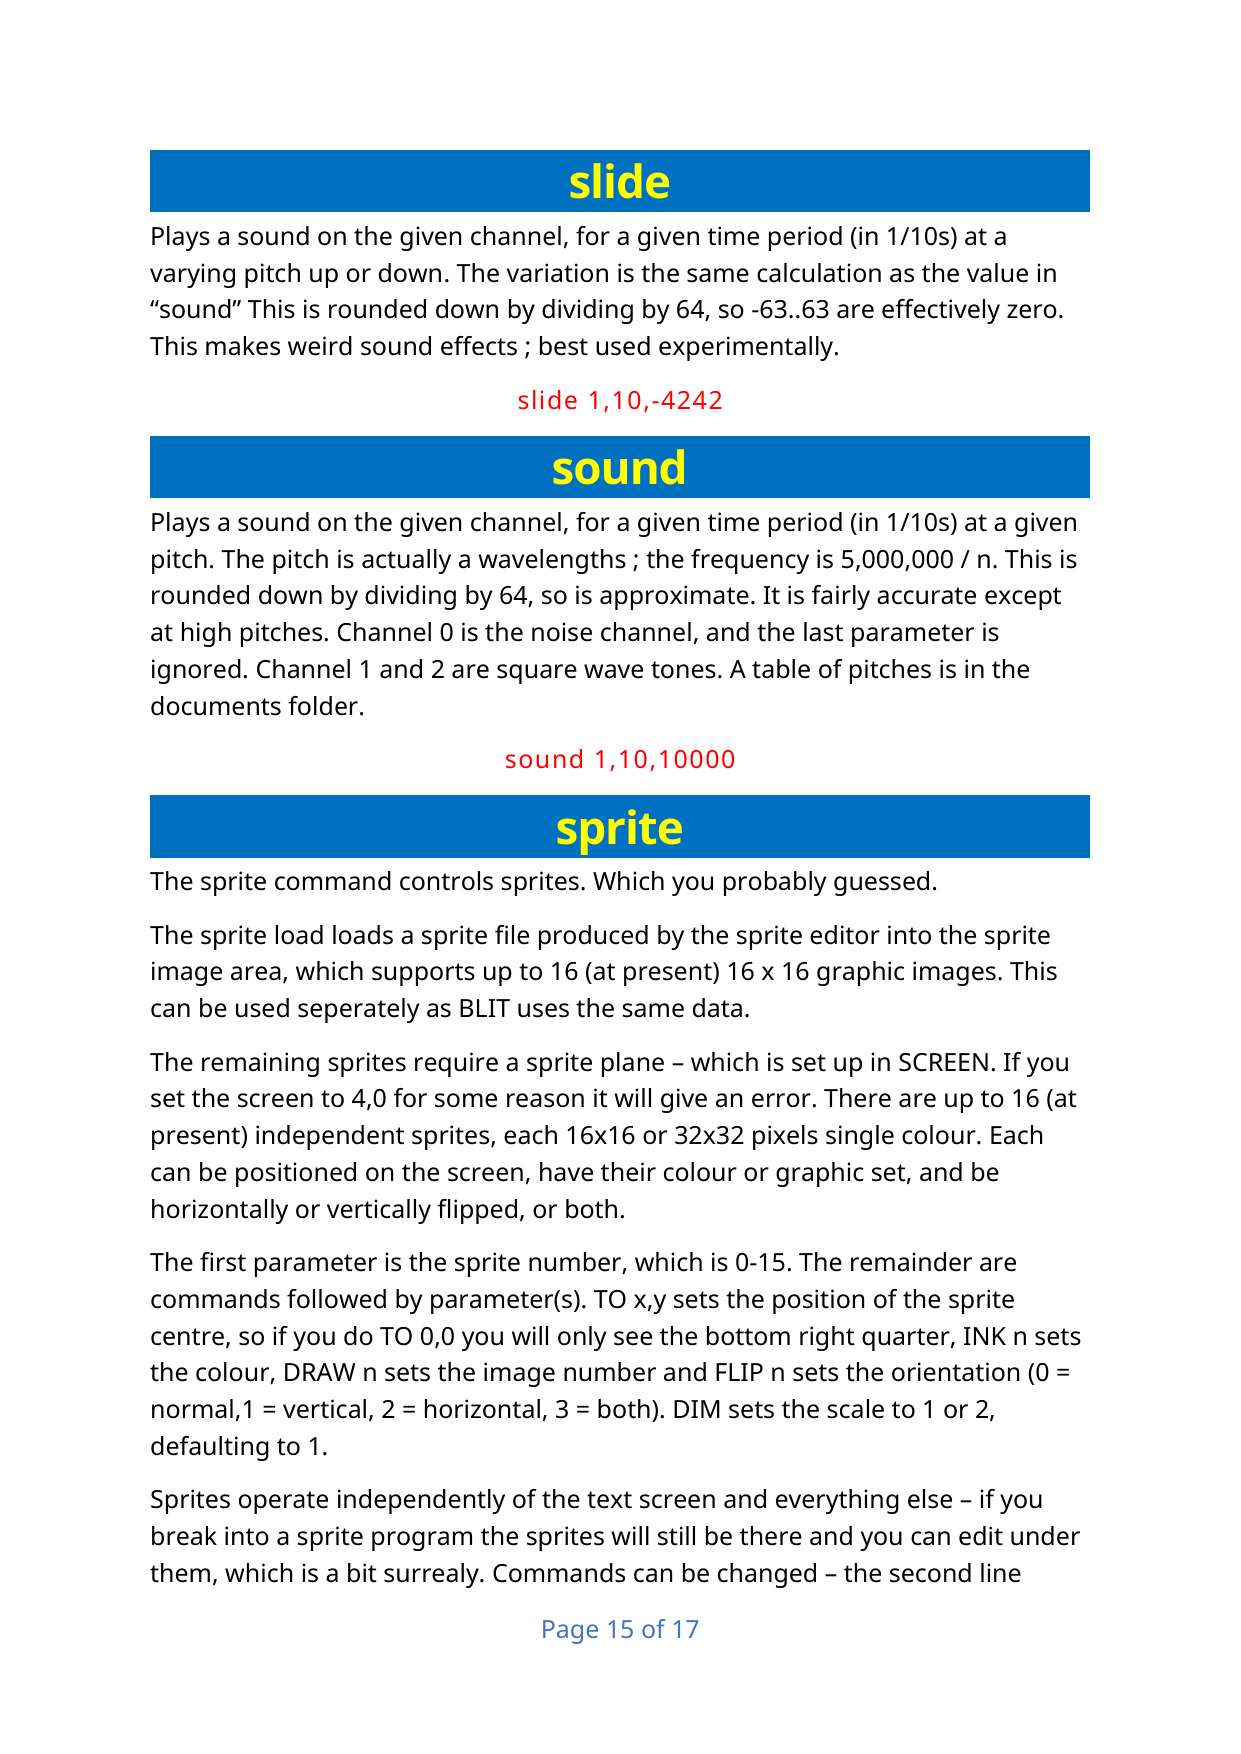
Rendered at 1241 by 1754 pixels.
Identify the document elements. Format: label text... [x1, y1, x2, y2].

text The sprite load loads a sprite file produced by the sprite editor into the sprite image area, which supports up to 16 (at present) 16 x 16 graphic images. This can be used seperately as BLIT uses the same data. [150, 917, 1090, 1025]
text The remaining sprites require a sprite plane – which is set up in SCREEN. If you set the screen to 4,0 for some reason it will give an error. There are up to 16 (at present) independent sprites, each 16x16 or 32x32 pixels single colour. Each can be positioned on the screen, have their colour or graphic set, and be horizontally or vertically flipped, or both. [150, 1044, 1090, 1225]
subtitle Sound 1,10,10000 [150, 742, 1090, 776]
text The sprite command controls sprites. Which you probably guessed. [150, 864, 1090, 898]
title slide [150, 150, 1090, 212]
title sprite [150, 795, 1090, 858]
title sound [150, 436, 1090, 498]
text Plays a sound on the given channel, for a given time period (in 1/10s) at a varying pitch up or down. The variation is the same calculation as the value in “sound” This is rounded down by dividing by 64, so -63..63 are effectively zero. This makes weird sound effects ; best used experimentally. [150, 219, 1090, 363]
text Sprites operate independently of the text screen and everything else – if you break into a sprite program the sprites will still be there and you can edit under them, which is a bit surrealy. Commands can be changed – the second line [150, 1482, 1090, 1590]
text Plays a sound on the given channel, for a given time period (in 1/10s) at a given pitch. The pitch is actually a wavelengths ; the frequency is 5,000,000 / n. This is rounded down by dividing by 64, so is approximate. It is fairly accurate except at high pitches. Channel 0 is the noise channel, and the last parameter is ignored. Channel 1 and 2 are square wave tones. A table of pitches is in the documents folder. [150, 504, 1090, 722]
subtitle Slide 1,10,-4242 [150, 382, 1090, 416]
text The first parameter is the sprite number, which is 0-15. The remainder are commands followed by parameter(s). TO x,y sets the position of the sprite centre, so if you do TO 0,0 you will only see the bottom right quarter, INK n sets the colour, DRAW n sets the image number and FLIP n sets the orientation (0 = normal,1 = vertical, 2 = horizontal, 3 = both). DIM sets the scale to 1 or 2, defaulting to 1. [150, 1245, 1090, 1463]
